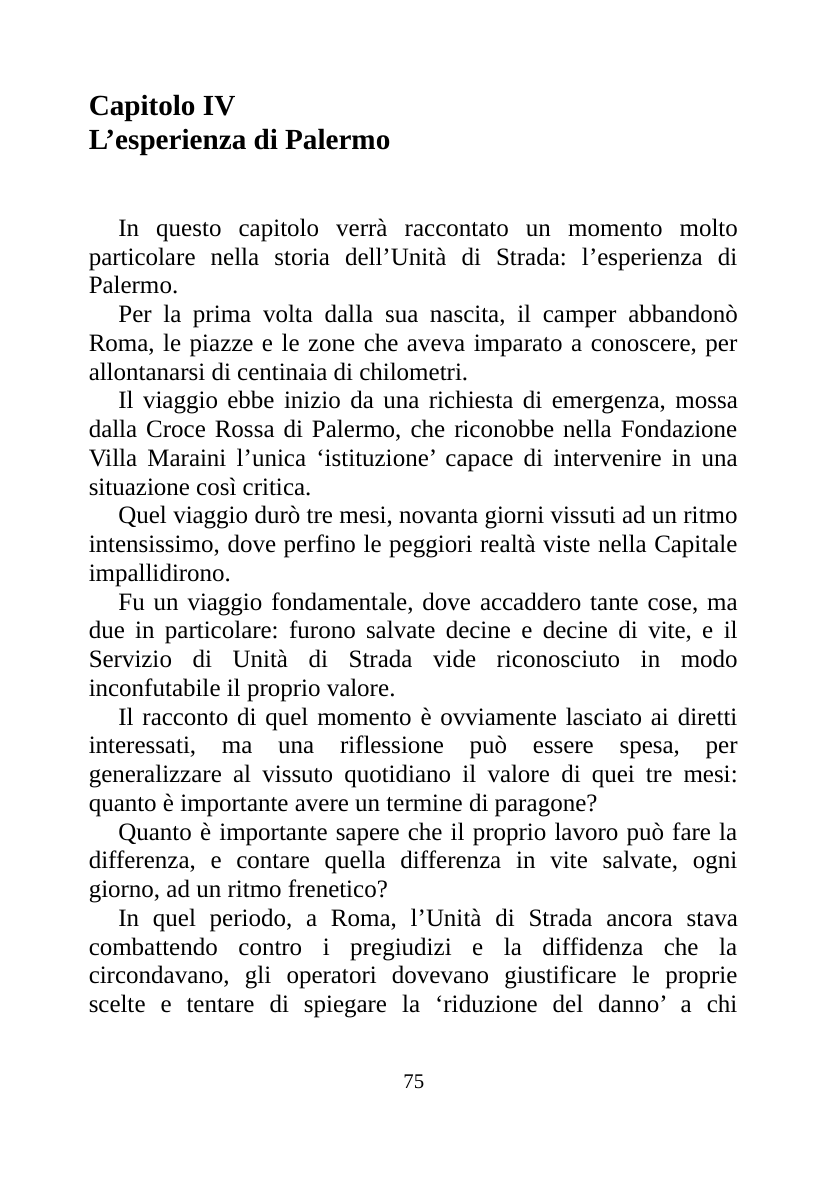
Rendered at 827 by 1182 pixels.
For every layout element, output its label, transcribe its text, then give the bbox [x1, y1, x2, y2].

text Quel viaggio durò tre mesi, novanta giorni vissuti ad un ritmo intensissimo, dove perfino le peggiori realtà viste nella Capitale impallidirono. [88, 501, 738, 587]
text Per la prima volta dalla sua nascita, il camper abbandonò Roma, le piazze e le zone che aveva imparato a conoscere, per allontanarsi di centinaia di chilometri. [88, 299, 738, 386]
subtitle Capitolo IV [88, 88, 738, 122]
text Quanto è importante sapere che il proprio lavoro può fare la differenza, e contare quella differenza in vite salvate, ogni giorno, ad un ritmo frenetico? [88, 817, 738, 903]
text Il viaggio ebbe inizio da una richiesta di emergenza, mossa dalla Croce Rossa di Palermo, che riconobbe nella Fondazione Villa Maraini l’unica ‘istituzione’ capace di intervenire in una situazione così critica. [88, 386, 738, 501]
text Fu un viaggio fondamentale, dove accaddero tante cose, ma due in particolare: furono salvate decine e decine di vite, e il Servizio di Unità di Strada vide riconosciuto in modo inconfutabile il proprio valore. [88, 587, 738, 702]
subtitle L’esperienza di Palermo [88, 122, 738, 156]
text In questo capitolo verrà raccontato un momento molto particolare nella storia dell’Unità di Strada: l’esperienza di Palermo. [88, 213, 738, 299]
text In quel periodo, a Roma, l’Unità di Strada ancora stava combattendo contro i pregiudizi e la diffidenza che la circondavano, gli operatori dovevano giustificare le proprie scelte e tentare di spiegare la ‘riduzione del danno’ a chi [88, 903, 738, 1018]
text Il racconto di quel momento è ovviamente lasciato ai diretti interessati, ma una riflessione può essere spesa, per generalizzare al vissuto quotidiano il valore di quei tre mesi: quanto è importante avere un termine di paragone? [88, 702, 738, 817]
